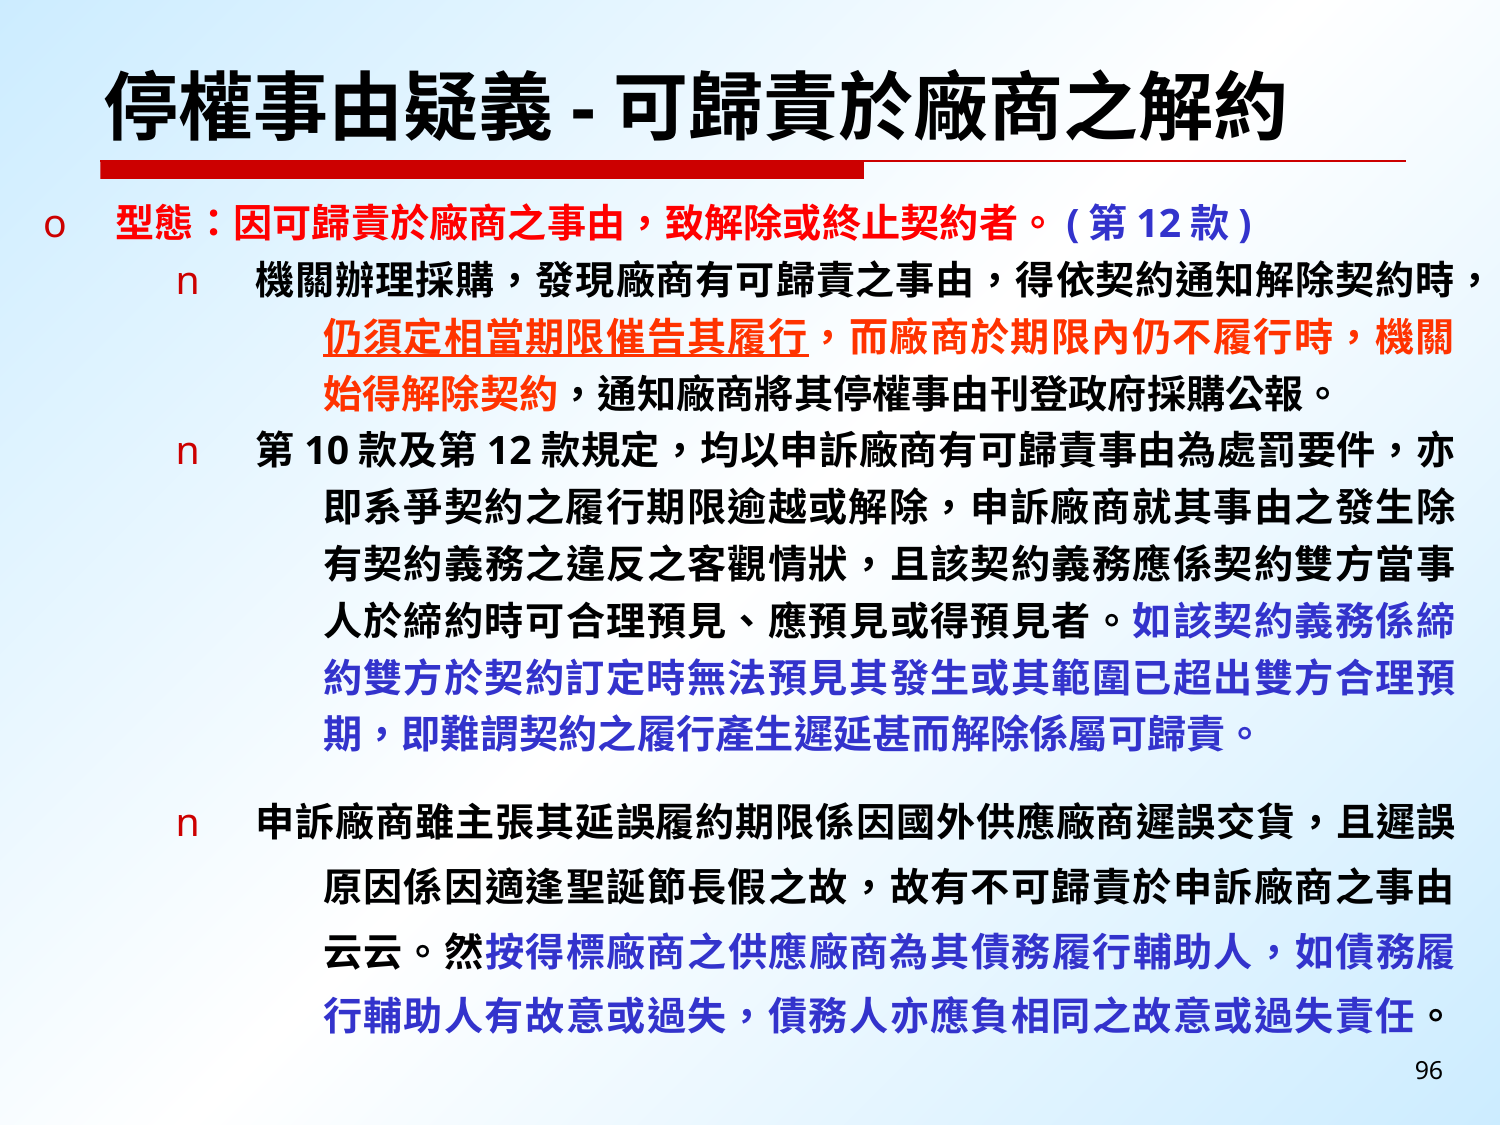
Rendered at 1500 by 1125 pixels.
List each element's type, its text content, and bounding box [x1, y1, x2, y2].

title 停權事由疑義-可歸責於廠商之解約 [88, 31, 1402, 158]
list 型態：因可歸責於廠商之事由，致解除或終止契約者。(第12款) 機關辦理採購，發現廠商有可歸責之事由，得依契約通知解除契約時，仍須定相當期限催告其履行，而廠商於期限內仍不履行時，機關始得解除契約，通知廠商將其停權事由刊登政府採購公報。 第10款及第12款規定，均以申訴廠商有可歸責事由為處罰要件，亦即系爭契約之履行期限逾越或解除，申訴廠商就其事由之發生除有契約義務之違反之客觀情狀，且該契約義務應係契約雙方當事人於締約時可合理預見、應預見或得預見者。如該契約義務係締約雙方於契約訂定時無法預見其發生或其範圍已超出雙方合理預期，即難謂契約之履行產生遲延甚而解除係屬可歸責。 申訴廠商雖主張其延誤履約期限係因國外供應廠商遲誤交貨，且遲誤原因係因適逢聖誕節長假之故，故有不可歸責於申訴廠商之事由云云。然按得標廠商之供應廠商為其債務履行輔助人，如債務履行輔助人有故意或過失，債務人亦應負相同之故意或過失責任。 [28, 173, 1471, 1118]
